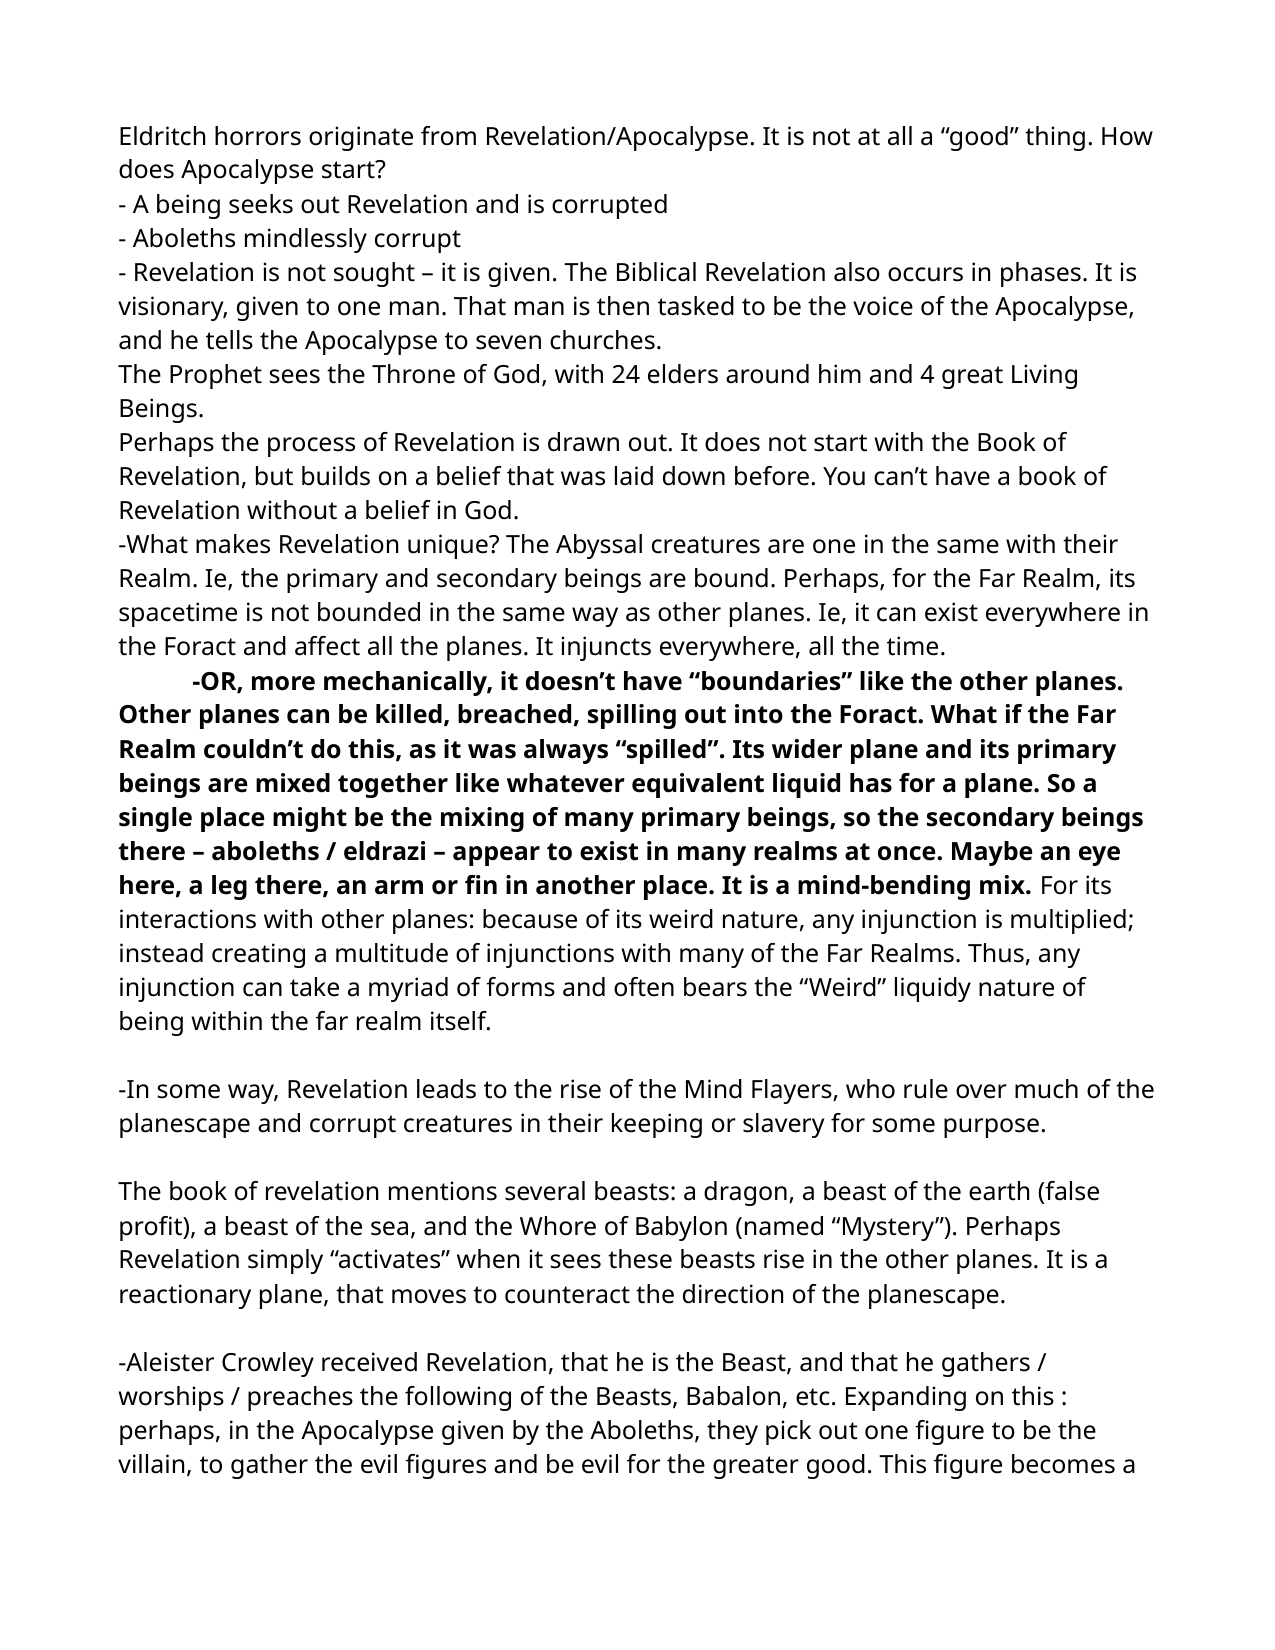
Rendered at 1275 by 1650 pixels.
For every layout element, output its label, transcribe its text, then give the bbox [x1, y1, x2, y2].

text -OR, more mechanically, it doesn’t have “boundaries” like the other planes. Other planes can be killed, breached, spilling out into the Foract. What if the Far Realm couldn’t do this, as it was always “spilled”. Its wider plane and its primary beings are mixed together like whatever equivalent liquid has for a plane. So a single place might be the mixing of many primary beings, so the secondary beings there – aboleths / eldrazi – appear to exist in many realms at once. Maybe an eye here, a leg there, an arm or fin in another place. It is a mind-bending mix. For its interactions with other planes: because of its weird nature, any injunction is multiplied; instead creating a multitude of injunctions with many of the Far Realms. Thus, any injunction can take a myriad of forms and often bears the “Weird” liquidy nature of being within the far realm itself. [118, 663, 1157, 1038]
text - Revelation is not sought – it is given. The Biblical Revelation also occurs in phases. It is visionary, given to one man. That man is then tasked to be the voice of the Apocalypse, and he tells the Apocalypse to seven churches. [118, 254, 1157, 357]
text The book of revelation mentions several beasts: a dragon, a beast of the earth (false profit), a beast of the sea, and the Whore of Babylon (named “Mystery”). Perhaps Revelation simply “activates” when it sees these beasts rise in the other planes. It is a reactionary plane, that moves to counteract the direction of the planescape. [118, 1174, 1157, 1310]
text The Prophet sees the Throne of God, with 24 elders around him and 4 great Living Beings. [118, 357, 1157, 425]
text Perhaps the process of Revelation is drawn out. It does not start with the Book of Revelation, but builds on a belief that was laid down before. You can’t have a book of Revelation without a belief in God. [118, 425, 1157, 527]
text Eldritch horrors originate from Revelation/Apocalypse. It is not at all a “good” thing. How does Apocalypse start? [118, 118, 1157, 186]
text - Aboleths mindlessly corrupt [118, 220, 1157, 254]
text - A being seeks out Revelation and is corrupted [118, 186, 1157, 220]
text -Aleister Crowley received Revelation, that he is the Beast, and that he gathers / worships / preaches the following of the Beasts, Babalon, etc. Expanding on this : perhaps, in the Apocalypse given by the Aboleths, they pick out one figure to be the villain, to gather the evil figures and be evil for the greater good. This figure becomes a [118, 1344, 1157, 1481]
text -What makes Revelation unique? The Abyssal creatures are one in the same with their Realm. Ie, the primary and secondary beings are bound. Perhaps, for the Far Realm, its spacetime is not bounded in the same way as other planes. Ie, it can exist everywhere in the Foract and affect all the planes. It injuncts everywhere, all the time. [118, 527, 1157, 663]
text -In some way, Revelation leads to the rise of the Mind Flayers, who rule over much of the planescape and corrupt creatures in their keeping or slavery for some purpose. [118, 1072, 1157, 1140]
